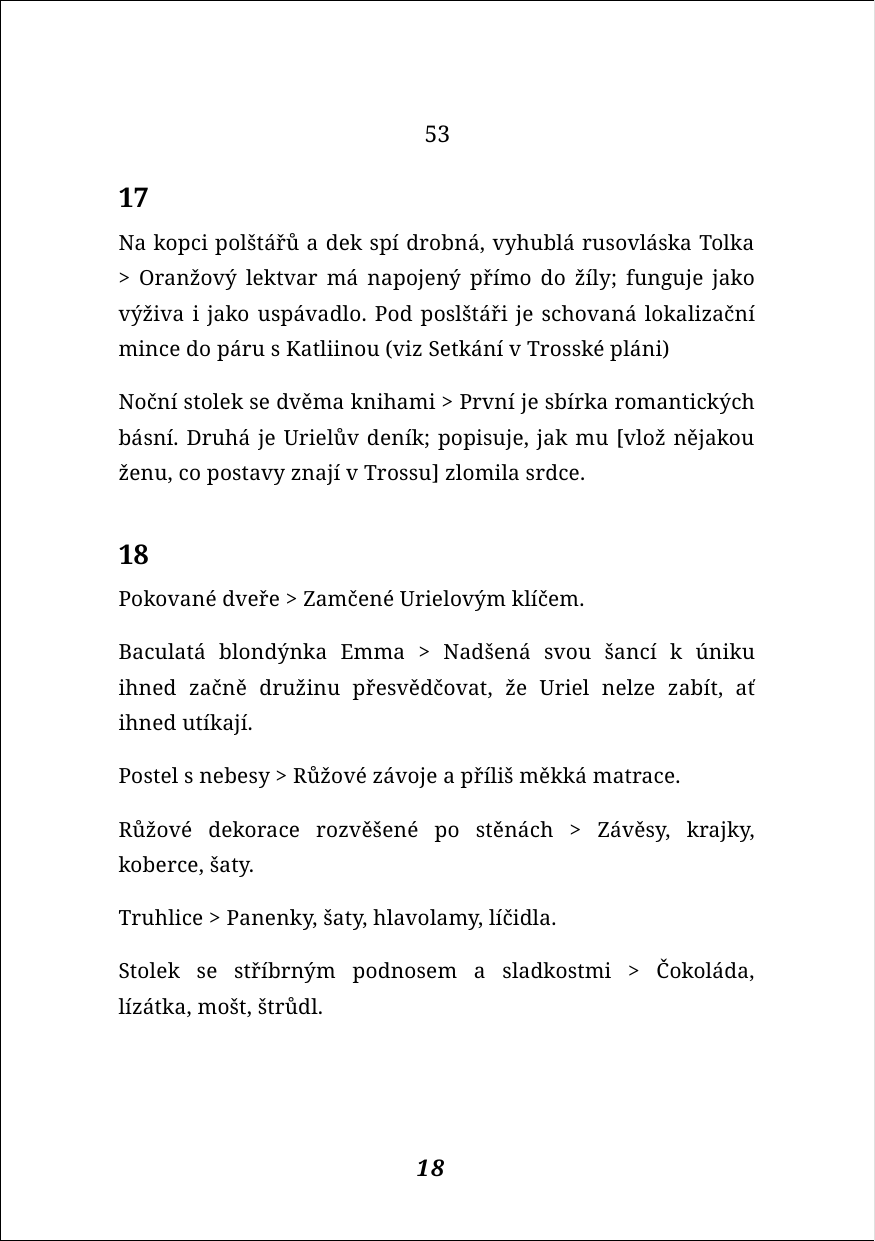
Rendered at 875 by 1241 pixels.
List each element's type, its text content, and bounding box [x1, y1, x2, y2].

subtitle 17 [118, 179, 756, 216]
text Růžové dekorace rozvěšené po stěnách > Závěsy, krajky, koberce, šaty. [118, 815, 756, 879]
text Na kopci polštářů a dek spí drobná, vyhublá rusovláska Tolka > Oranžový lektvar má napojený přímo do žíly; funguje jako výživa i jako uspávadlo. Pod poslštáři je schovaná lokalizační mince do páru s Katliinou (viz Setkání v Trosské pláni) [118, 228, 756, 363]
text Stolek se stříbrným podnosem a sladkostmi > Čokoláda, lízátka, mošt, štrůdl. [118, 957, 756, 1021]
text Baculatá blondýnka Emma > Nadšená svou šancí k úniku ihned začně družinu přesvědčovat, že Uriel nelze zabít, ať ihned utíkají. [118, 637, 756, 737]
text Noční stolek se dvěma knihami > První je sbírka romantických básní. Druhá je Urielův deník; popisuje, jak mu [vlož nějakou ženu, co postavy znají v Trossu] zlomila srdce. [118, 387, 756, 487]
text Pokované dveře > Zamčené Urielovým klíčem. [118, 584, 756, 612]
subtitle 18 [118, 535, 756, 572]
text Truhlice > Panenky, šaty, hlavolamy, líčidla. [118, 903, 756, 932]
text Postel s nebesy > Růžové závoje a příliš měkká matrace. [118, 761, 756, 790]
